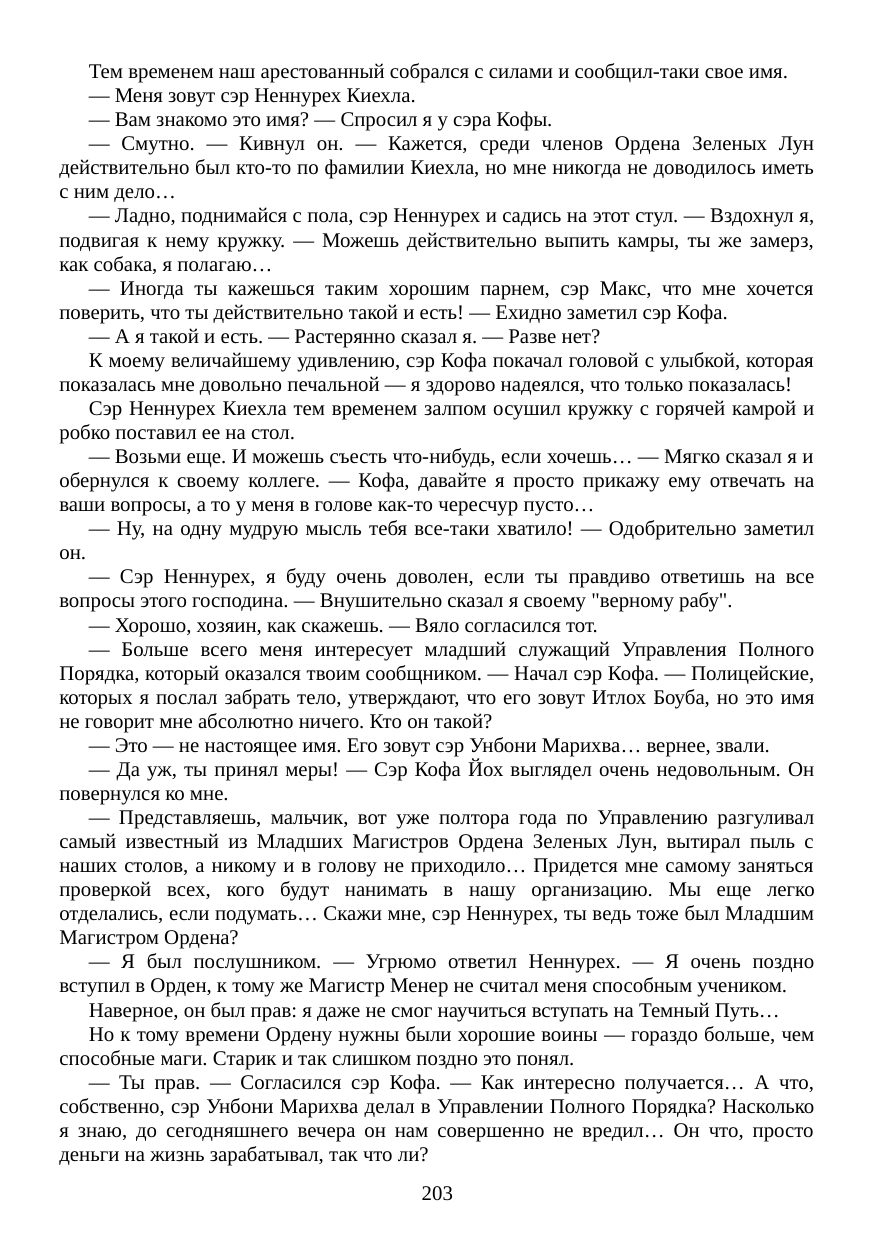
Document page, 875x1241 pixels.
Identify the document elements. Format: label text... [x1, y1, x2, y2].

text — Ну, на одну мудрую мысль тебя все-таки хватило! — Одобрительно заметил он. [59, 516, 815, 564]
text — Вам знакомо это имя? — Спросил я у сэра Кофы. [59, 107, 815, 131]
text — Ты прав. — Согласился сэр Кофа. — Как интересно получается… А что, собственно, сэр Унбони Марихва делал в Управлении Полного Порядка? Насколько я знаю, до сегодняшнего вечера он нам совершенно не вредил… Он что, просто деньги на жизнь зарабатывал, так что ли? [59, 1070, 815, 1166]
text — Я был послушником. — Угрюмо ответил Неннурех. — Я очень поздно вступил в Орден, к тому же Магистр Менер не считал меня способным учеником. [59, 949, 815, 997]
text Тем временем наш арестованный собрался с силами и сообщил-таки свое имя. [59, 59, 815, 83]
text — Смутно. — Кивнул он. — Кажется, среди членов Ордена Зеленых Лун действительно был кто-то по фамилии Киехла, но мне никогда не доводилось иметь с ним дело… [59, 131, 815, 203]
text Сэр Неннурех Киехла тем временем залпом осушил кружку с горячей камрой и робко поставил ее на стол. [59, 396, 815, 444]
text — Меня зовут сэр Неннурех Киехла. [59, 83, 815, 107]
text — Сэр Неннурех, я буду очень доволен, если ты правдиво ответишь на все вопросы этого господина. — Внушительно сказал я своему "верному рабу". [59, 564, 815, 612]
text — А я такой и есть. — Растерянно сказал я. — Разве нет? [59, 324, 815, 348]
text — Ладно, поднимайся с пола, сэр Неннурех и садись на этот стул. — Вздохнул я, подвигая к нему кружку. — Можешь действительно выпить камры, ты же замерз, как собака, я полагаю… [59, 203, 815, 276]
text — Представляешь, мальчик, вот уже полтора года по Управлению разгуливал самый известный из Младших Магистров Ордена Зеленых Лун, вытирал пыль с наших столов, а никому и в голову не приходило… Придется мне самому заняться проверкой всех, кого будут нанимать в нашу организацию. Мы еще легко отделались, если подумать… Скажи мне, сэр Неннурех, ты ведь тоже был Младшим Магистром Ордена? [59, 805, 815, 949]
text Но к тому времени Ордену нужны были хорошие воины — гораздо больше, чем способные маги. Старик и так слишком поздно это понял. [59, 1022, 815, 1070]
text — Да уж, ты принял меры! — Сэр Кофа Йох выглядел очень недовольным. Он повернулся ко мне. [59, 757, 815, 805]
text — Больше всего меня интересует младший служащий Управления Полного Порядка, который оказался твоим сообщником. — Начал сэр Кофа. — Полицейские, которых я послал забрать тело, утверждают, что его зовут Итлох Боуба, но это имя не говорит мне абсолютно ничего. Кто он такой? [59, 637, 815, 733]
text Наверное, он был прав: я даже не смог научиться вступать на Темный Путь… [59, 997, 815, 1022]
text К моему величайшему удивлению, сэр Кофа покачал головой с улыбкой, которая показалась мне довольно печальной — я здорово надеялся, что только показалась! [59, 348, 815, 396]
text — Хорошо, хозяин, как скажешь. — Вяло согласился тот. [59, 612, 815, 637]
text — Иногда ты кажешься таким хорошим парнем, сэр Макс, что мне хочется поверить, что ты действительно такой и есть! — Ехидно заметил сэр Кофа. [59, 276, 815, 324]
text — Это — не настоящее имя. Его зовут сэр Унбони Марихва… вернее, звали. [59, 733, 815, 757]
text — Возьми еще. И можешь съесть что-нибудь, если хочешь… — Мягко сказал я и обернулся к своему коллеге. — Кофа, давайте я просто прикажу ему отвечать на ваши вопросы, а то у меня в голове как-то чересчур пусто… [59, 444, 815, 516]
